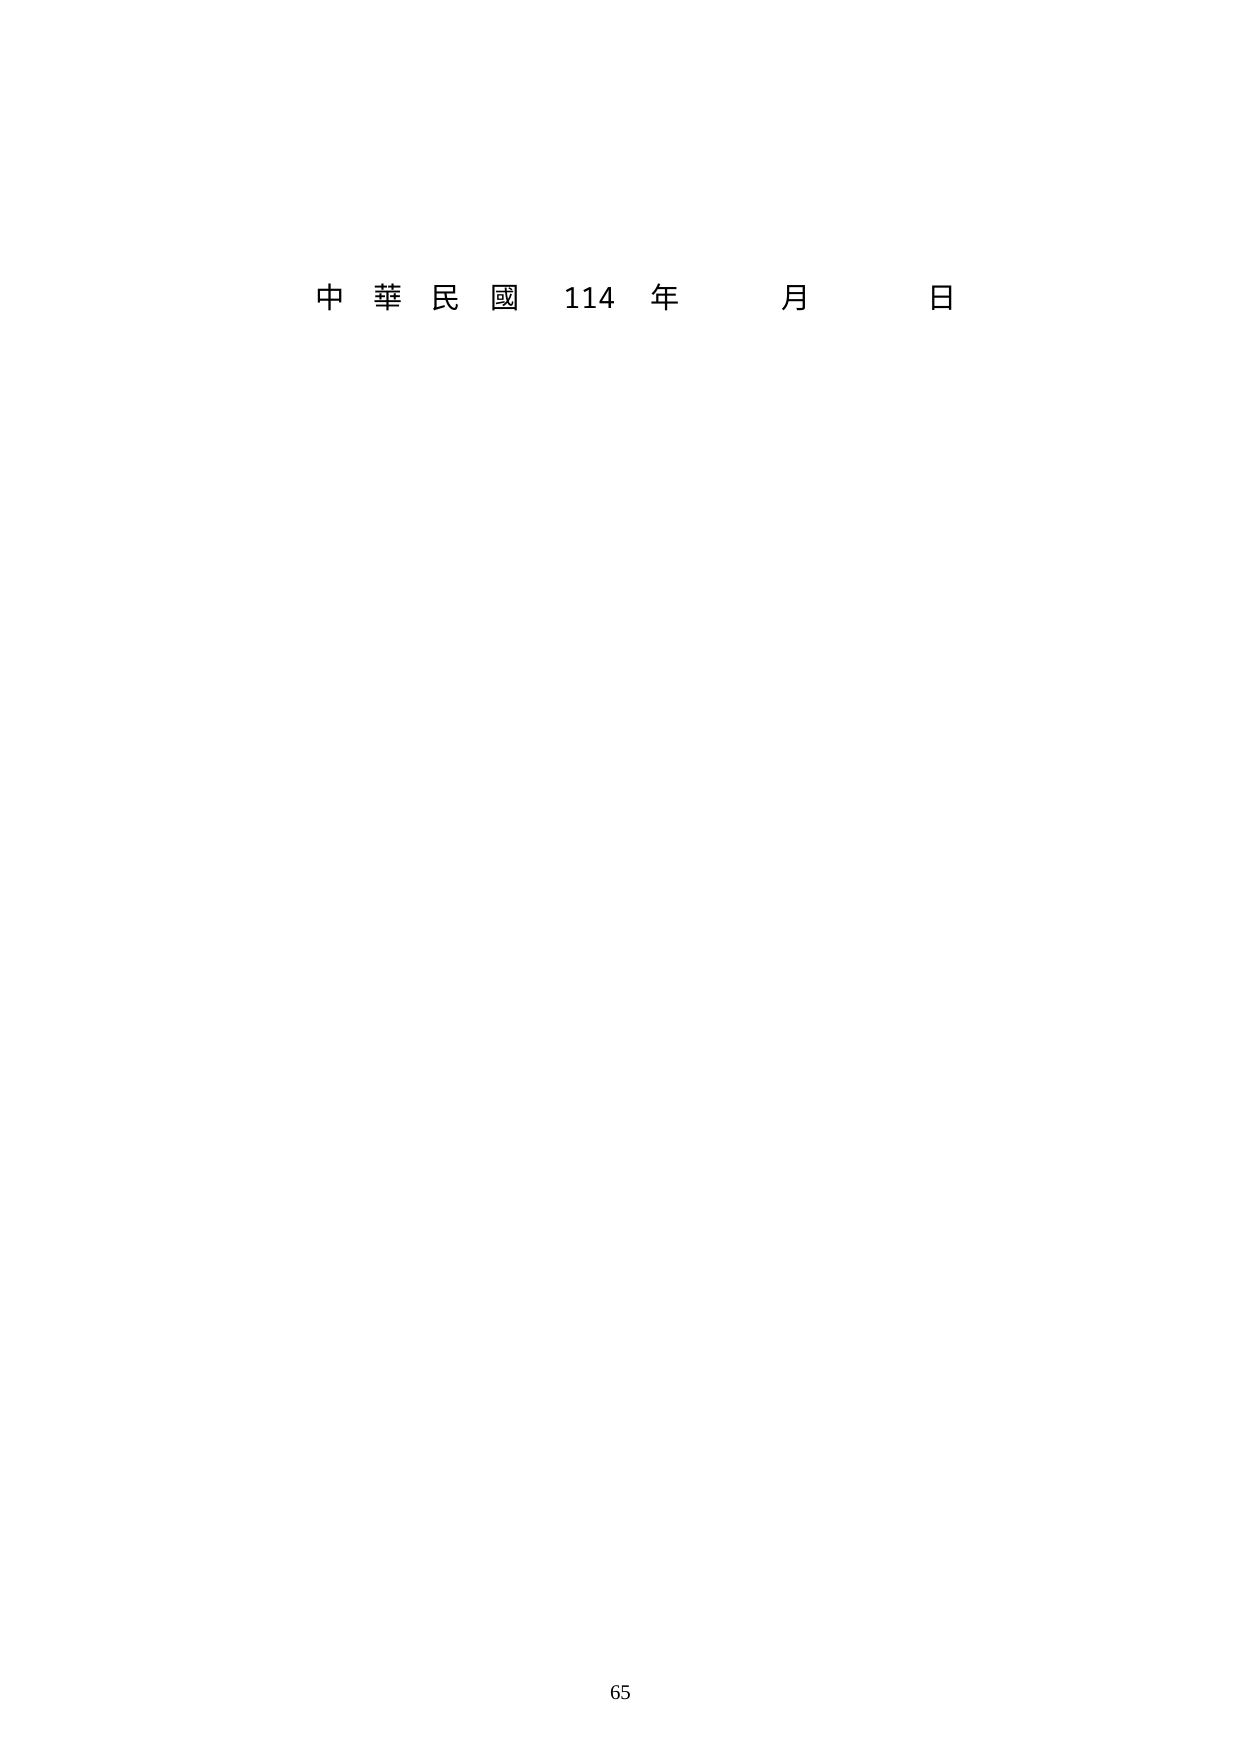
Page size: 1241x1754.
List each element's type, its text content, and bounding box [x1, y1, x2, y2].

text 中 華 民 國 114 年 月 日 [174, 274, 1097, 317]
